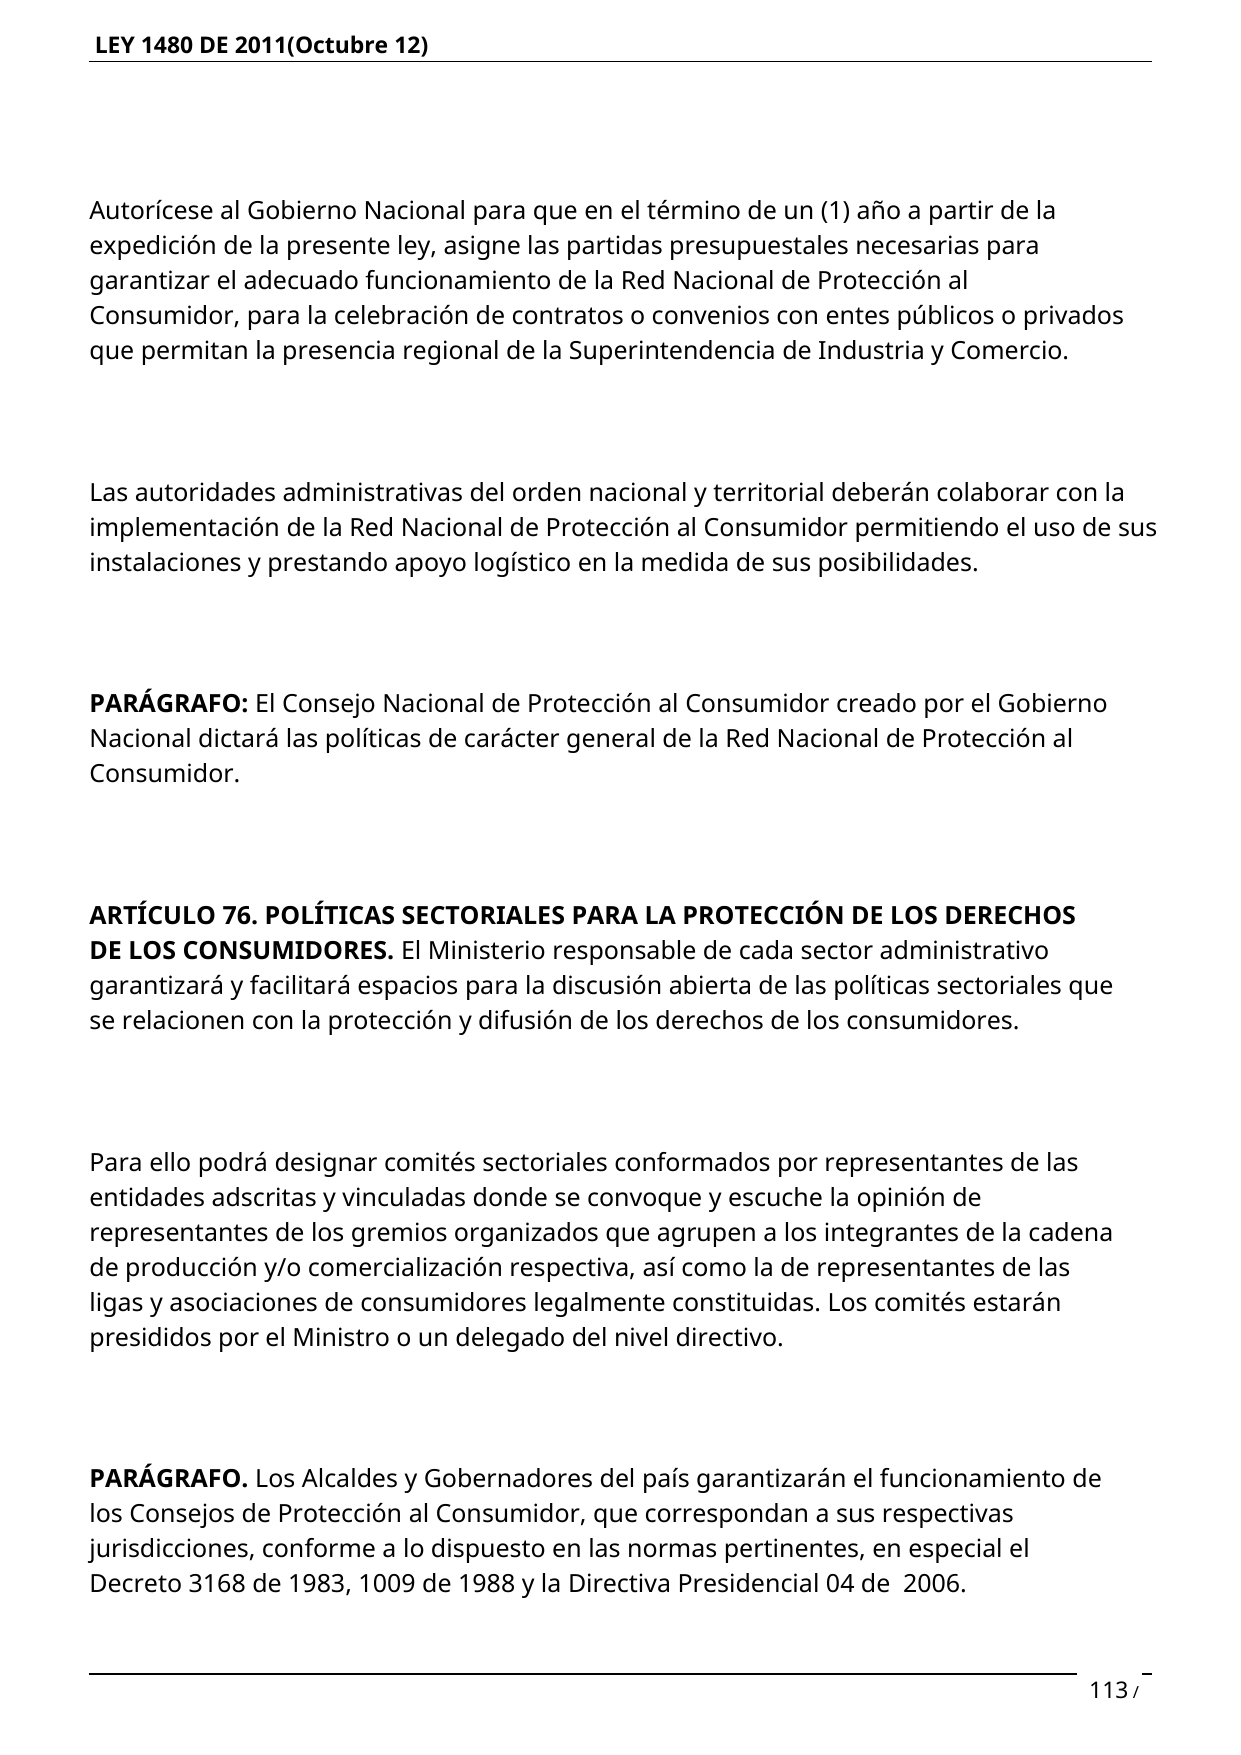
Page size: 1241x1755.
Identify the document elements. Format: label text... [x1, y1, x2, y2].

text Para ello podrá designar comités sectoriales conformados por representantes de las entidades adscritas y vinculadas donde se convoque y escuche la opinión de representantes de los gremios organizados que agrupen a los integrantes de la cadena de producción y/o comercialización respectiva, así como la de representantes de las ligas y asociaciones de consumidores legalmente constituidas. Los comités estarán presididos por el Ministro o un delegado del nivel directivo. [89, 1144, 1127, 1353]
text ARTÍCULO 76. POLÍTICAS SECTORIALES PARA LA PROTECCIÓN DE LOS DERECHOS [89, 897, 1163, 932]
text Las autoridades administrativas del orden nacional y territorial deberán colaborar con la implementación de la Red Nacional de Protección al Consumidor permitiendo el uso de sus instalaciones y prestando apoyo logístico en la medida de sus posibilidades. [89, 474, 1163, 578]
text DE LOS CONSUMIDORES. El Ministerio responsable de cada sector administrativo garantizará y facilitará espacios para la discusión abierta de las políticas sectoriales que se relacionen con la protección y difusión de los derechos de los consumidores. [89, 933, 1127, 1037]
text Autorícese al Gobierno Nacional para que en el término de un (1) año a partir de la expedición de la presente ley, asigne las partidas presupuestales necesarias para garantizar el adecuado funcionamiento de la Red Nacional de Protección al Consumidor, para la celebración de contratos o convenios con entes públicos o privados que permitan la presencia regional de la Superintendencia de Industria y Comercio. [89, 192, 1127, 367]
text PARÁGRAFO: El Consejo Nacional de Protección al Consumidor creado por el Gobierno Nacional dictará las políticas de carácter general de la Red Nacional de Protección al Consumidor. [89, 686, 1127, 790]
text PARÁGRAFO. Los Alcaldes y Gobernadores del país garantizarán el funcionamiento de los Consejos de Protección al Consumidor, que correspondan a sus respectivas jurisdicciones, conforme a lo dispuesto en las normas pertinentes, en especial el Decreto 3168 de 1983, 1009 de 1988 y la Directiva Presidencial 04 de 2006. [89, 1461, 1127, 1600]
